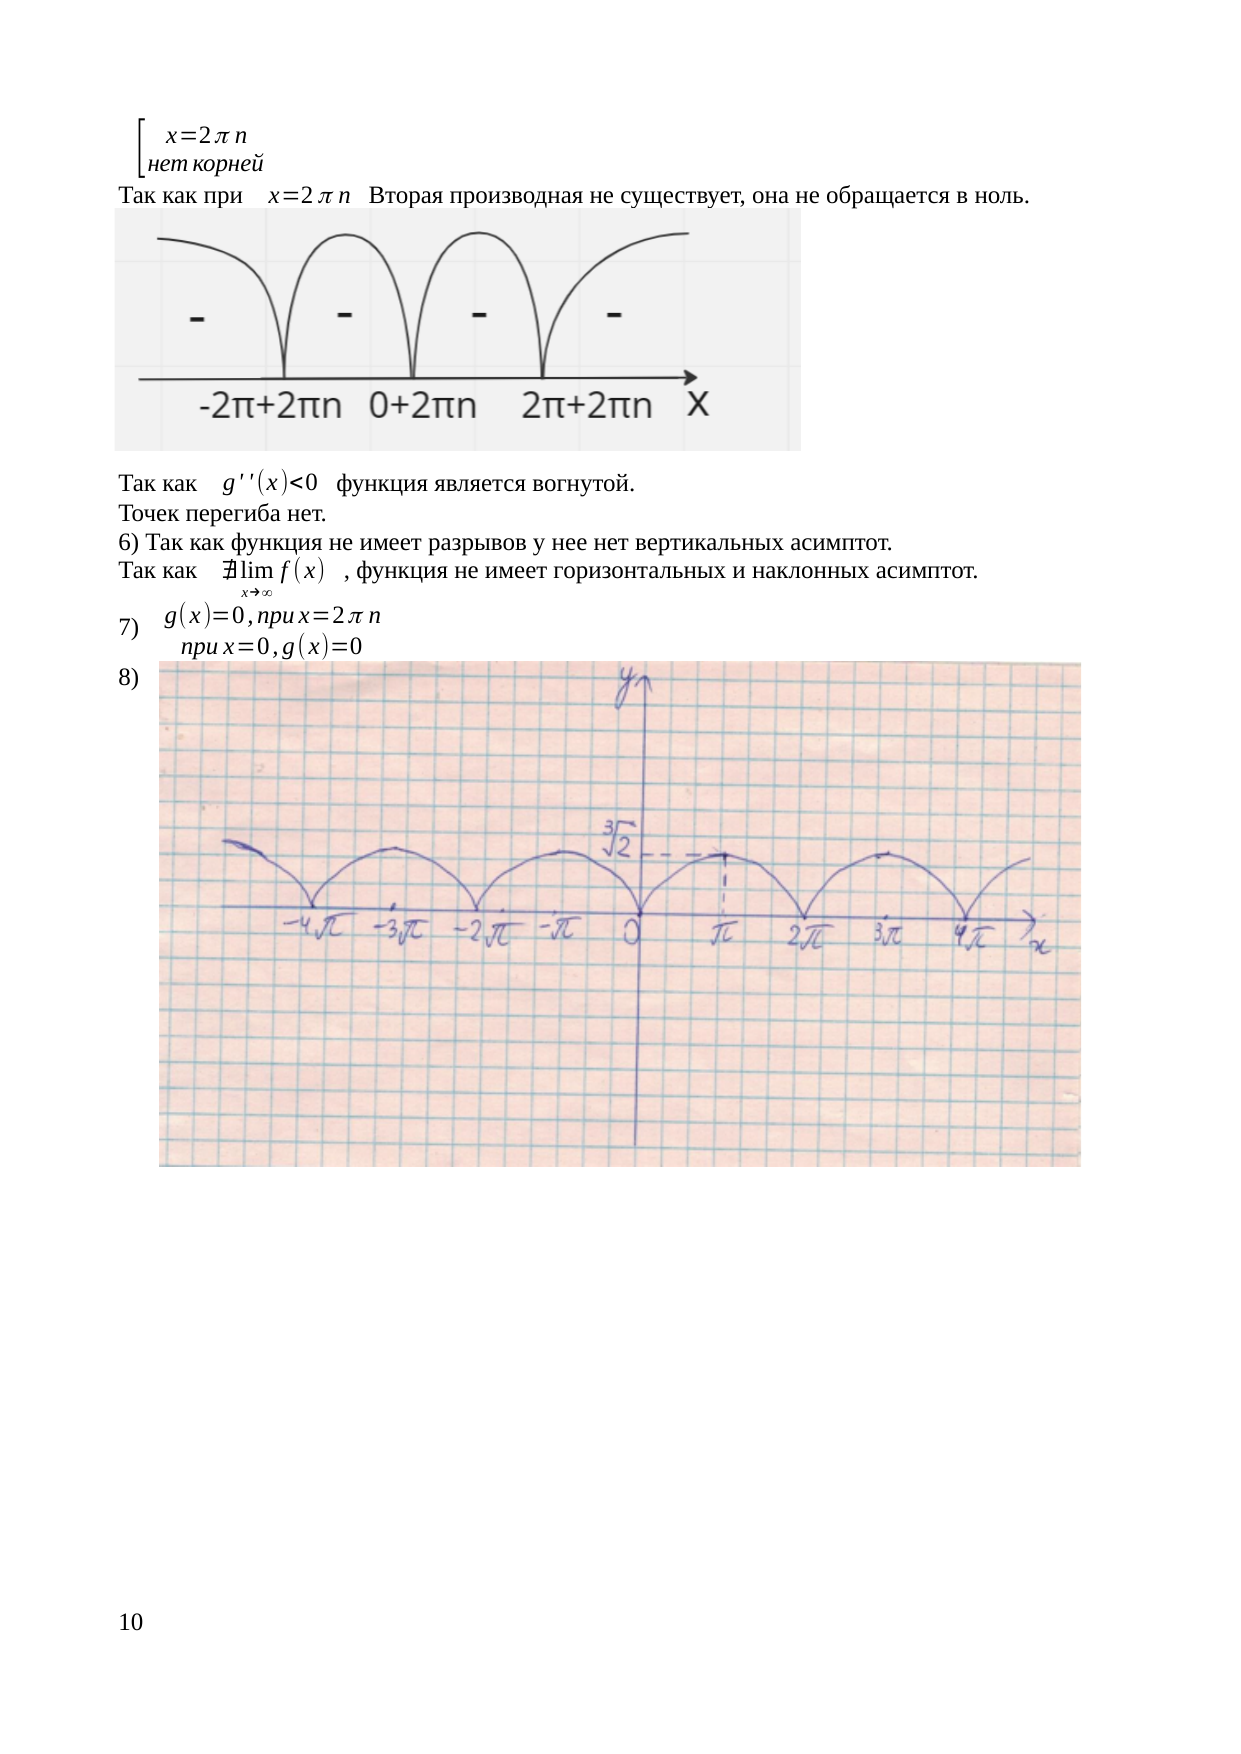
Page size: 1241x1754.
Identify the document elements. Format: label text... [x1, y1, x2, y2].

text Так как функция является вогнутой. [118, 468, 1122, 498]
text 7) [118, 601, 1122, 662]
picture [159, 661, 1082, 1167]
text Так как , функция не имеет горизонтальных и наклонных асимптот. [118, 556, 1122, 601]
text Точек перегиба нет. [118, 498, 1122, 527]
text [1082, 662, 1122, 691]
text 6) Так как функция не имеет разрывов у нее нет вертикальных асимптот. [118, 527, 1122, 556]
picture [114, 208, 801, 451]
text 8) [118, 662, 159, 691]
text Так как при Вторая производная не существует, она не обращается в ноль. [118, 180, 1122, 209]
